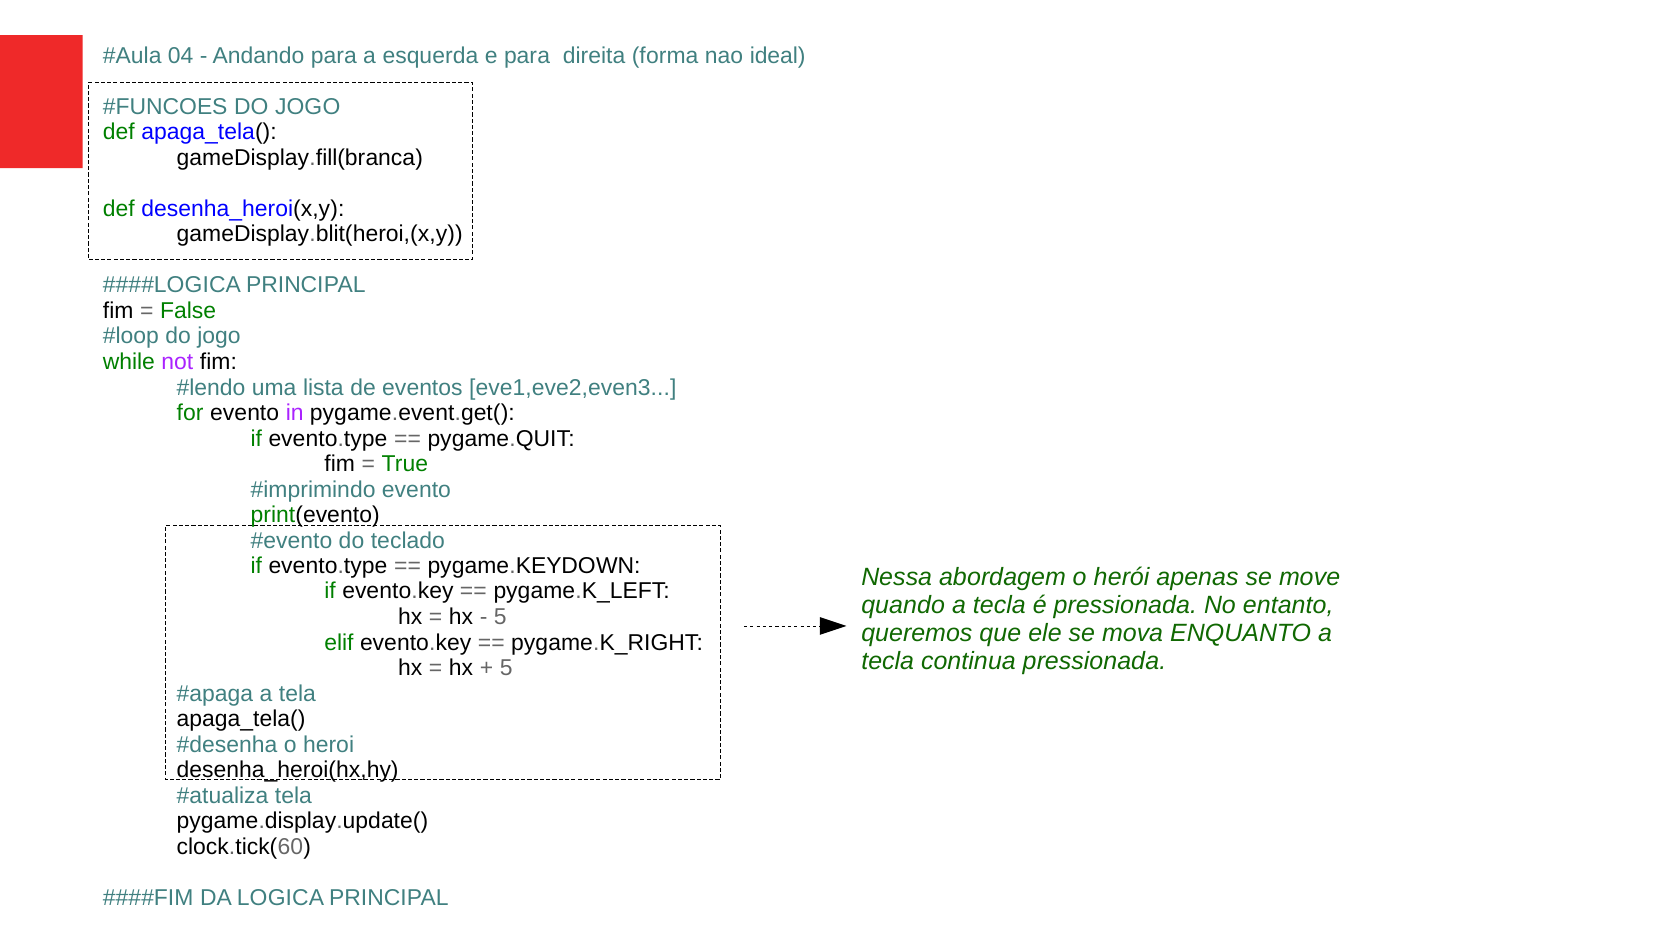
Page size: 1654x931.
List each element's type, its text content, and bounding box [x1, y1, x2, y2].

text_box Nessa abordagem o herói apenas se move quando a tecla é pressionada. No entanto, queremos que ele se mova ENQUANTO a tecla continua pressionada. [846, 555, 1382, 682]
text_box #Aula 04 - Andando para a esquerda e para direita (forma nao ideal) #FUNCOES DO JOGO def apaga_tela(): gameDisplay.fill(branca) def desenha_heroi(x,y): gameDisplay.blit(heroi,(x,y)) ####LOGICA PRINCIPAL fim = False #loop do jogo while not fim: #lendo uma lista de eventos [eve1,eve2,even3...] for evento in pygame.event.get(): if evento.type == pygame.QUIT: fim = True #imprimindo evento print(evento) #evento do teclado if evento.type == pygame.KEYDOWN: if evento.key == pygame.K_LEFT: hx = hx - 5 elif evento.key == pygame.K_RIGHT: hx = hx + 5 #apaga a tela apaga_tela() #desenha o heroi desenha_heroi(hx,hy) #atualiza tela pygame.display.update() clock.tick(60) ####FIM DA LOGICA PRINCIPAL [88, 35, 1152, 931]
